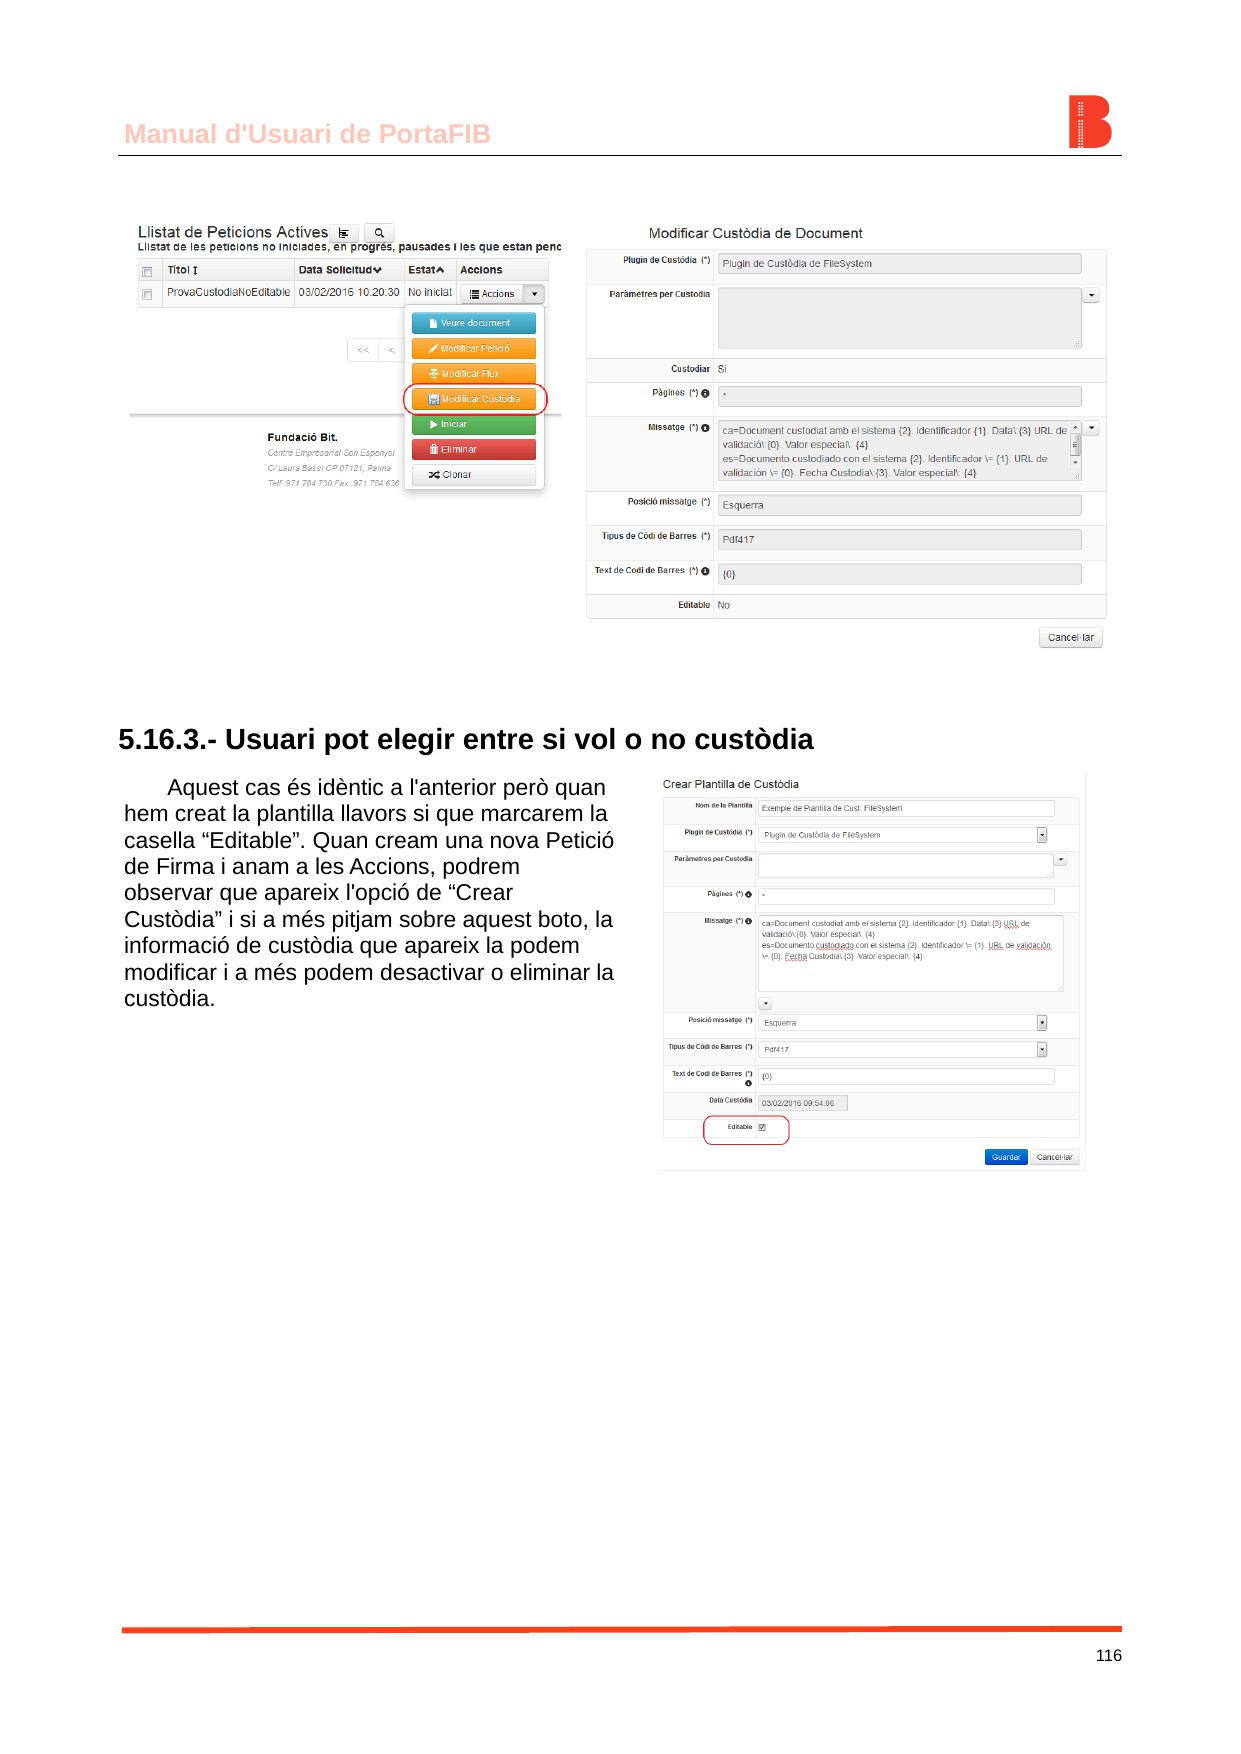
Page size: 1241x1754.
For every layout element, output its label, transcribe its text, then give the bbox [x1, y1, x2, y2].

table_header [620, 768, 1122, 1176]
picture [1063, 94, 1117, 150]
picture [129, 221, 562, 502]
table_header [573, 216, 1122, 658]
picture [584, 221, 1111, 653]
table_header [118, 216, 572, 658]
subtitle Usuari pot elegir entre si vol o no custòdia [118, 722, 1122, 756]
picture [656, 773, 1086, 1171]
table_header Aquest cas és idèntic a l'anterior però quan hem creat la plantilla llavors si que marcarem la casella “Editable”. Quan cream una nova Petició de Firma i anam a les Accions, podrem observar que apareix l'opció de “Crear Custòdia” i si a més pitjam sobre aquest boto, la informació de custòdia que apareix la podem modificar i a més podem desactivar o eliminar la custòdia. [118, 768, 620, 1176]
